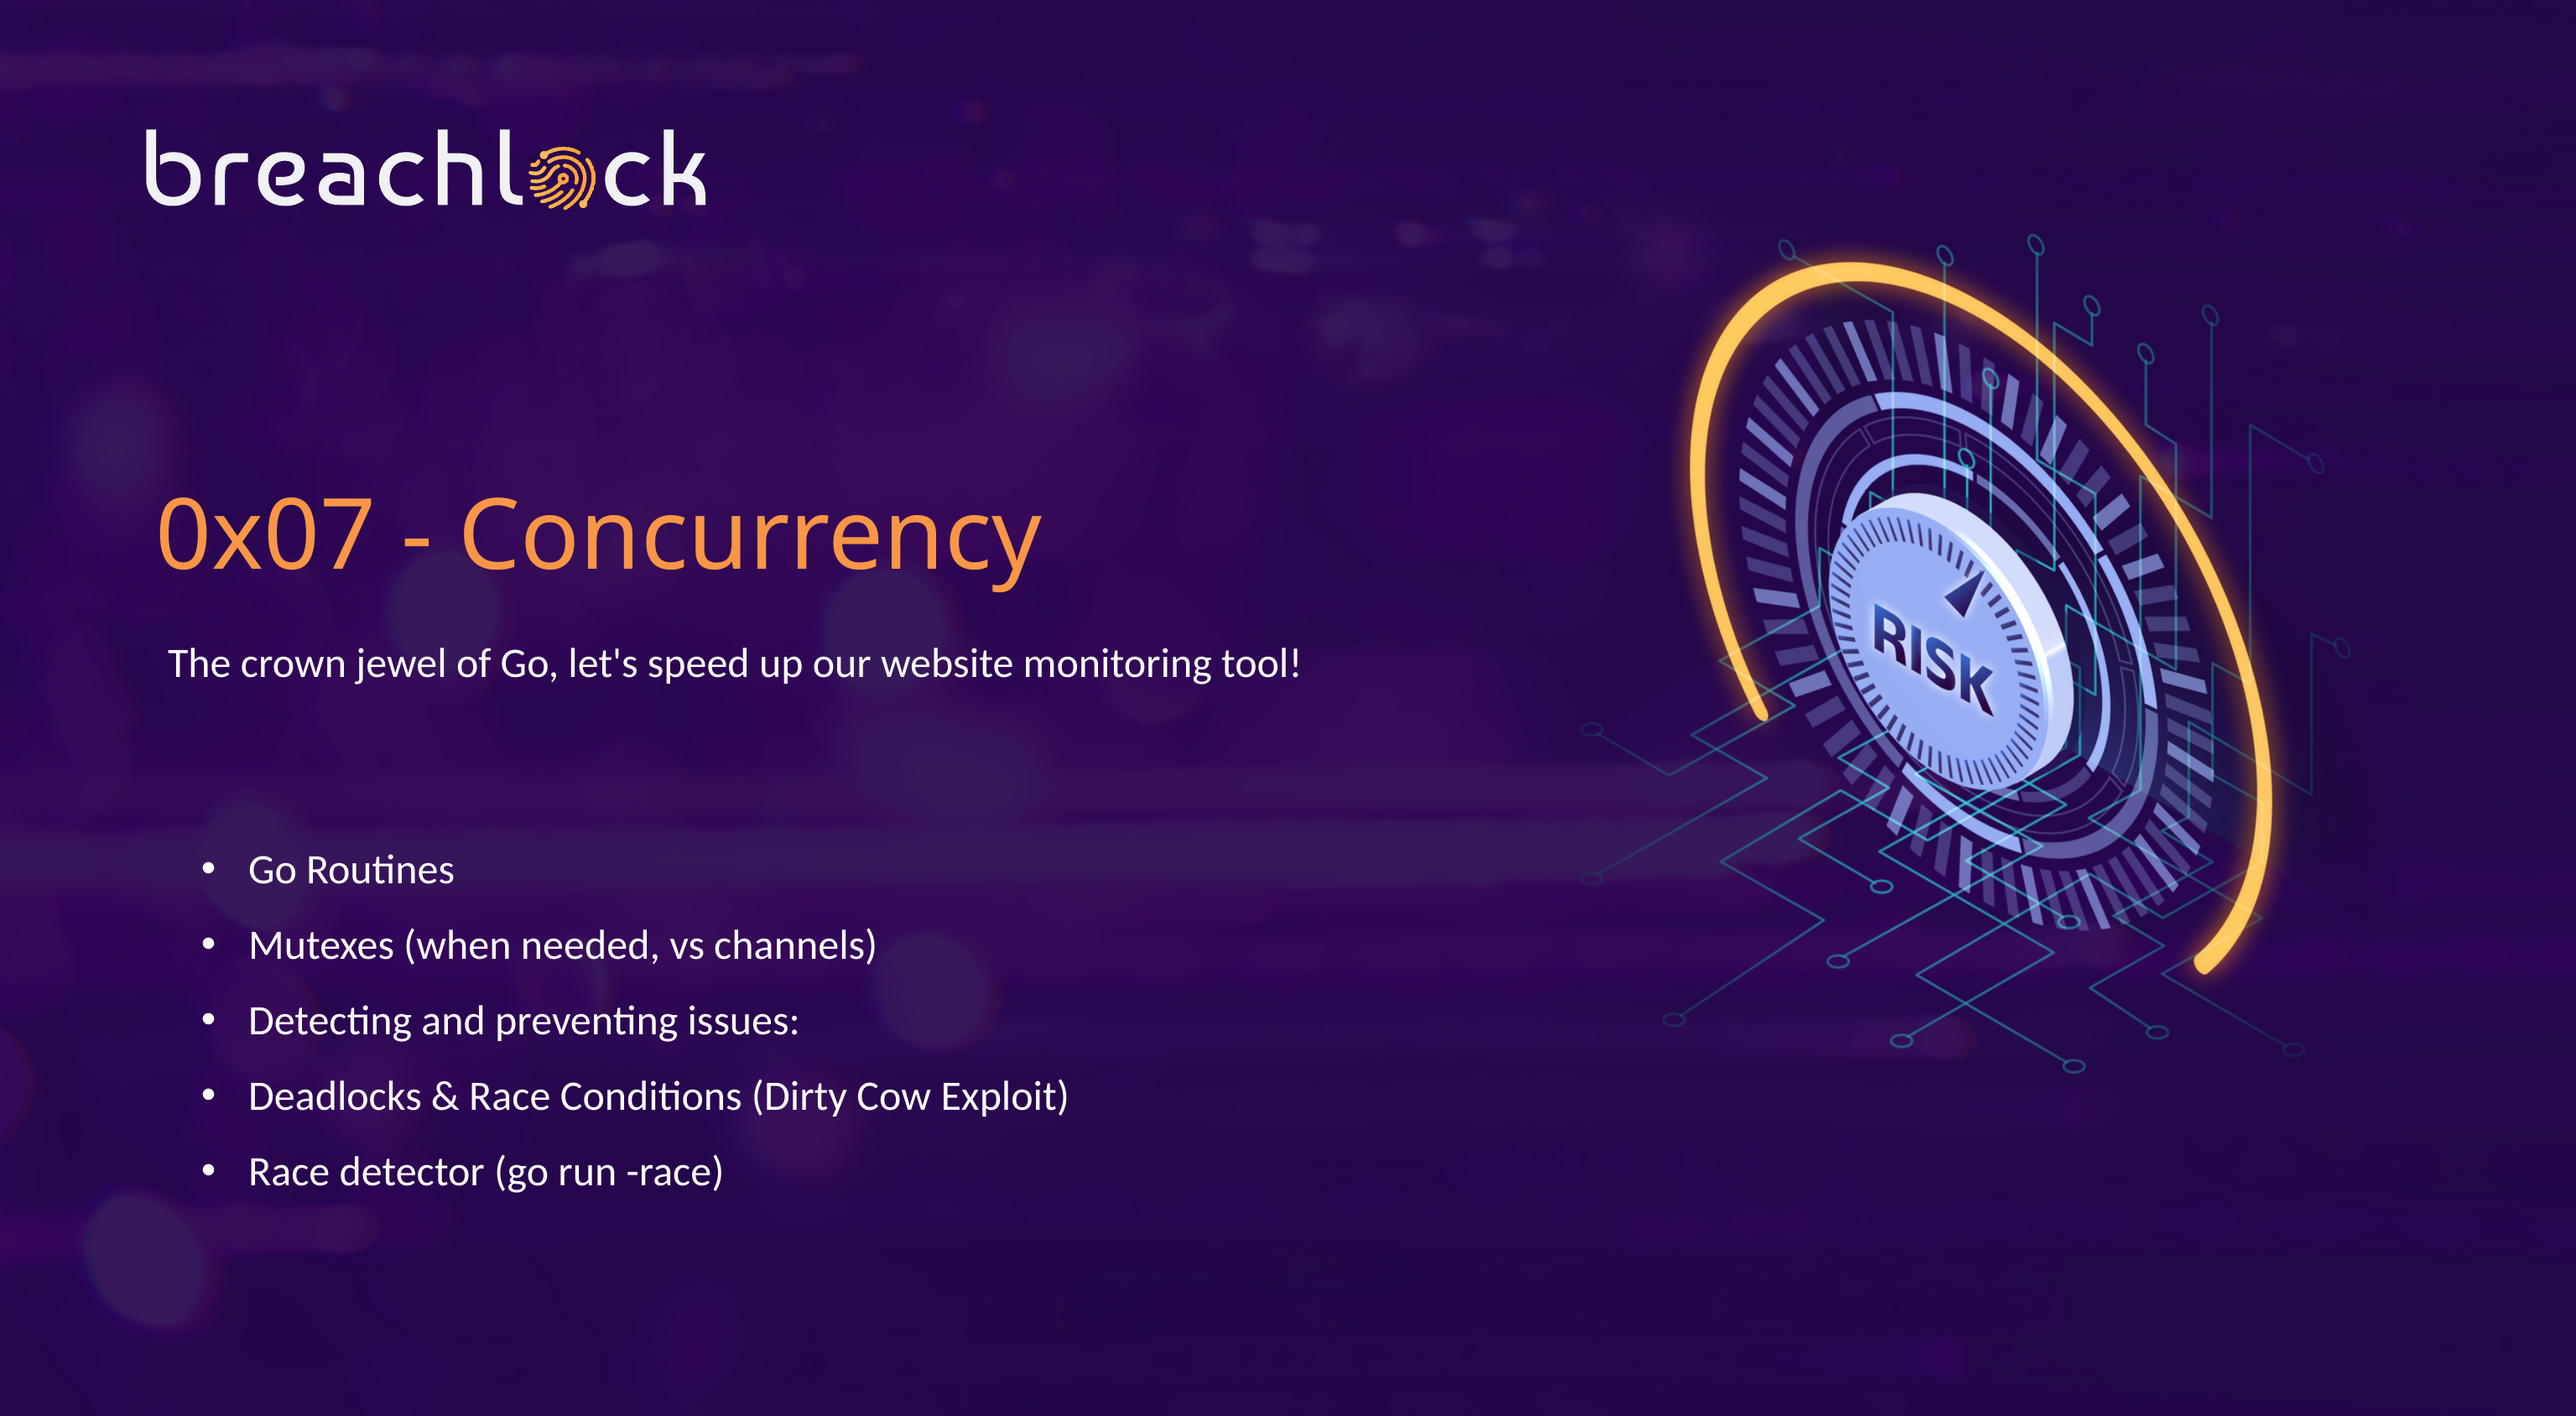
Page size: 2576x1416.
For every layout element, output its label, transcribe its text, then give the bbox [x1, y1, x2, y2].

text_box The crown jewel of Go, let's speed up our website monitoring tool! Go Routines Mutexes (when needed, vs channels) Detecting and preventing issues: Deadlocks & Race Conditions (Dirty Cow Exploit) Race detector (go run -race) [125, 604, 1636, 1277]
text_box [1579, 232, 2386, 1074]
text_box [144, 128, 710, 211]
picture [0, 0, 2576, 1416]
text_box 0x07 - Concurrency [155, 450, 1579, 589]
